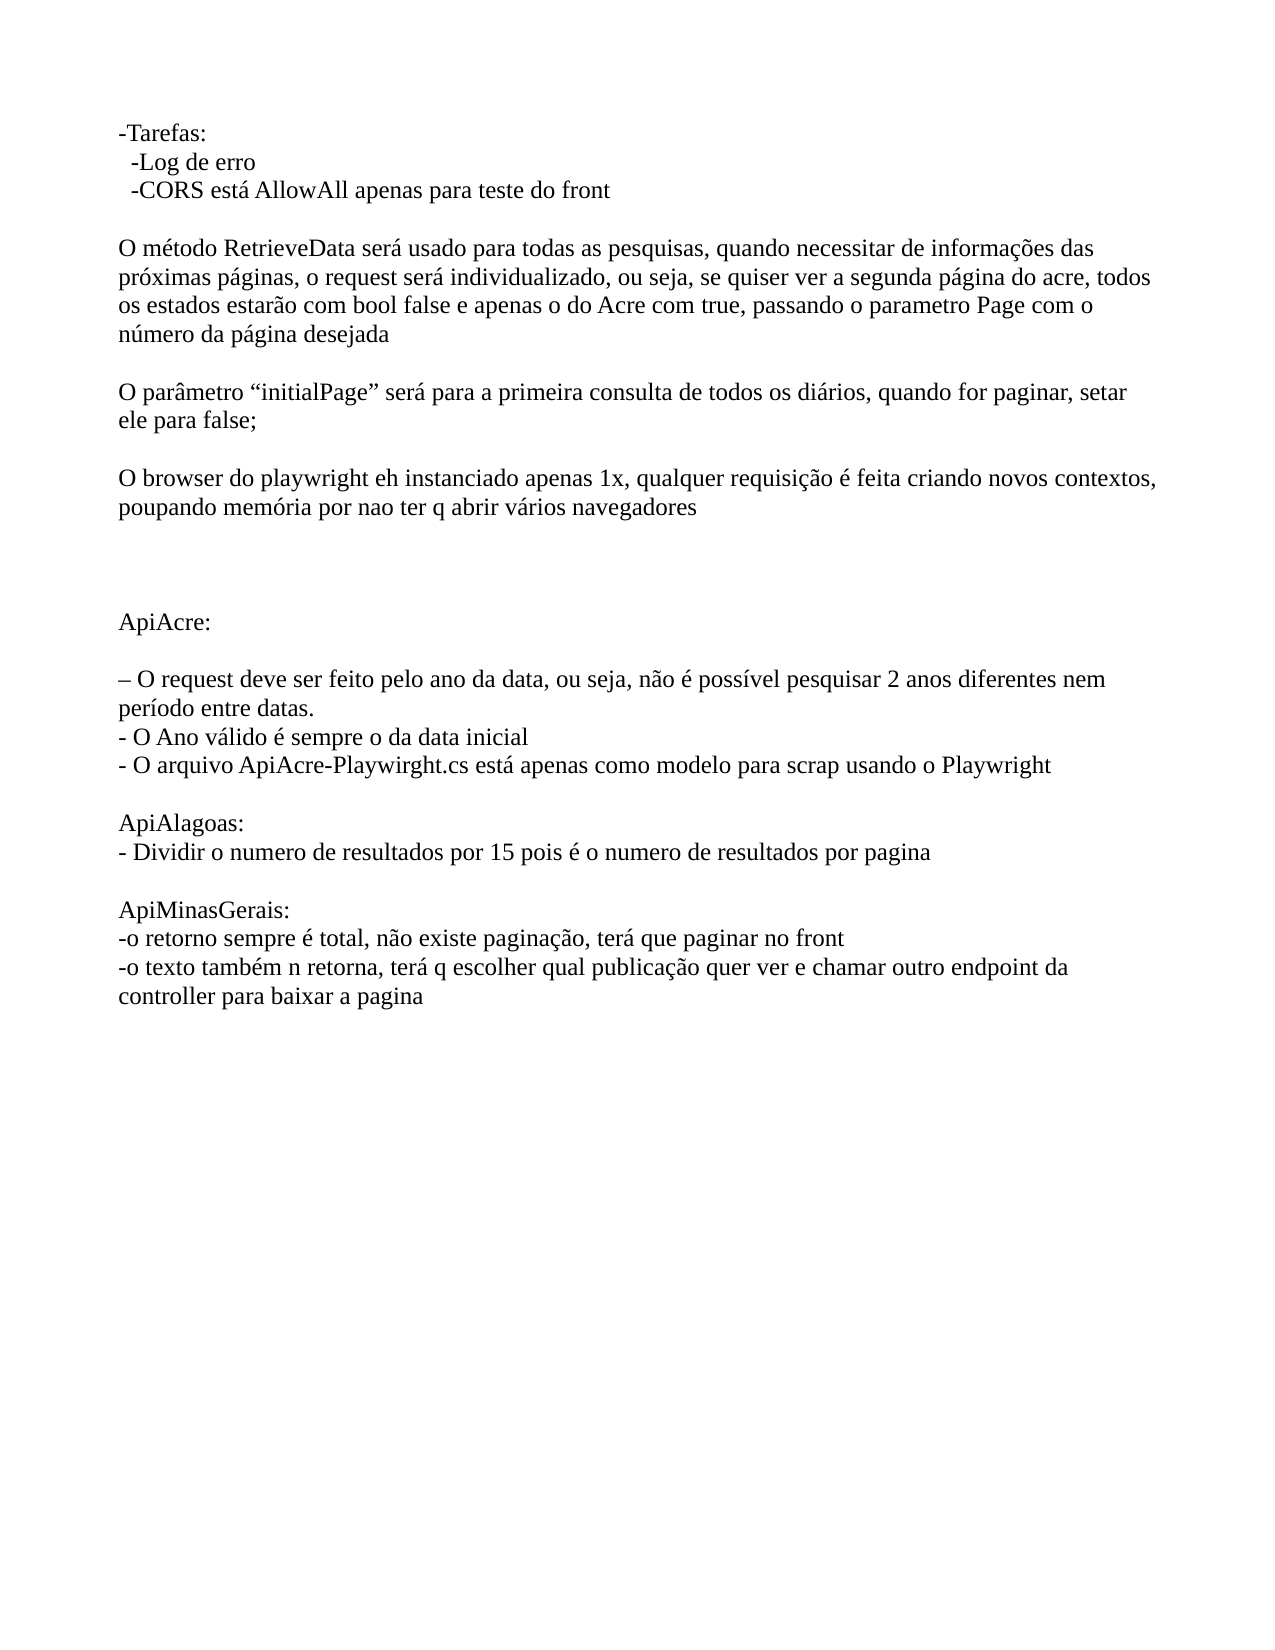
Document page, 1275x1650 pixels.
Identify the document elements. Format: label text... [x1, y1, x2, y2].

text -Tarefas: -Log de erro -CORS está AllowAll apenas para teste do front [118, 118, 1157, 204]
text O parâmetro “initialPage” será para a primeira consulta de todos os diários, quando for paginar, setar ele para false; [118, 377, 1157, 434]
text ApiAcre: [118, 607, 1157, 636]
text -o texto também n retorna, terá q escolher qual publicação quer ver e chamar outro endpoint da controller para baixar a pagina [118, 952, 1157, 1010]
text O método RetrieveData será usado para todas as pesquisas, quando necessitar de informações das próximas páginas, o request será individualizado, ou seja, se quiser ver a segunda página do acre, todos os estados estarão com bool false e apenas o do Acre com true, passando o parametro Page com o número da página desejada [118, 233, 1157, 348]
text – O request deve ser feito pelo ano da data, ou seja, não é possível pesquisar 2 anos diferentes nem período entre datas. [118, 636, 1157, 722]
text - O Ano válido é sempre o da data inicial [118, 722, 1157, 751]
text -o retorno sempre é total, não existe paginação, terá que paginar no front [118, 923, 1157, 952]
text - Dividir o numero de resultados por 15 pois é o numero de resultados por pagina [118, 837, 1157, 866]
text O browser do playwright eh instanciado apenas 1x, qualquer requisição é feita criando novos contextos, poupando memória por nao ter q abrir vários navegadores [118, 463, 1157, 521]
text - O arquivo ApiAcre-Playwirght.cs está apenas como modelo para scrap usando o Playwright [118, 751, 1157, 779]
text ApiAlagoas: [118, 808, 1157, 837]
text ApiMinasGerais: [118, 895, 1157, 923]
